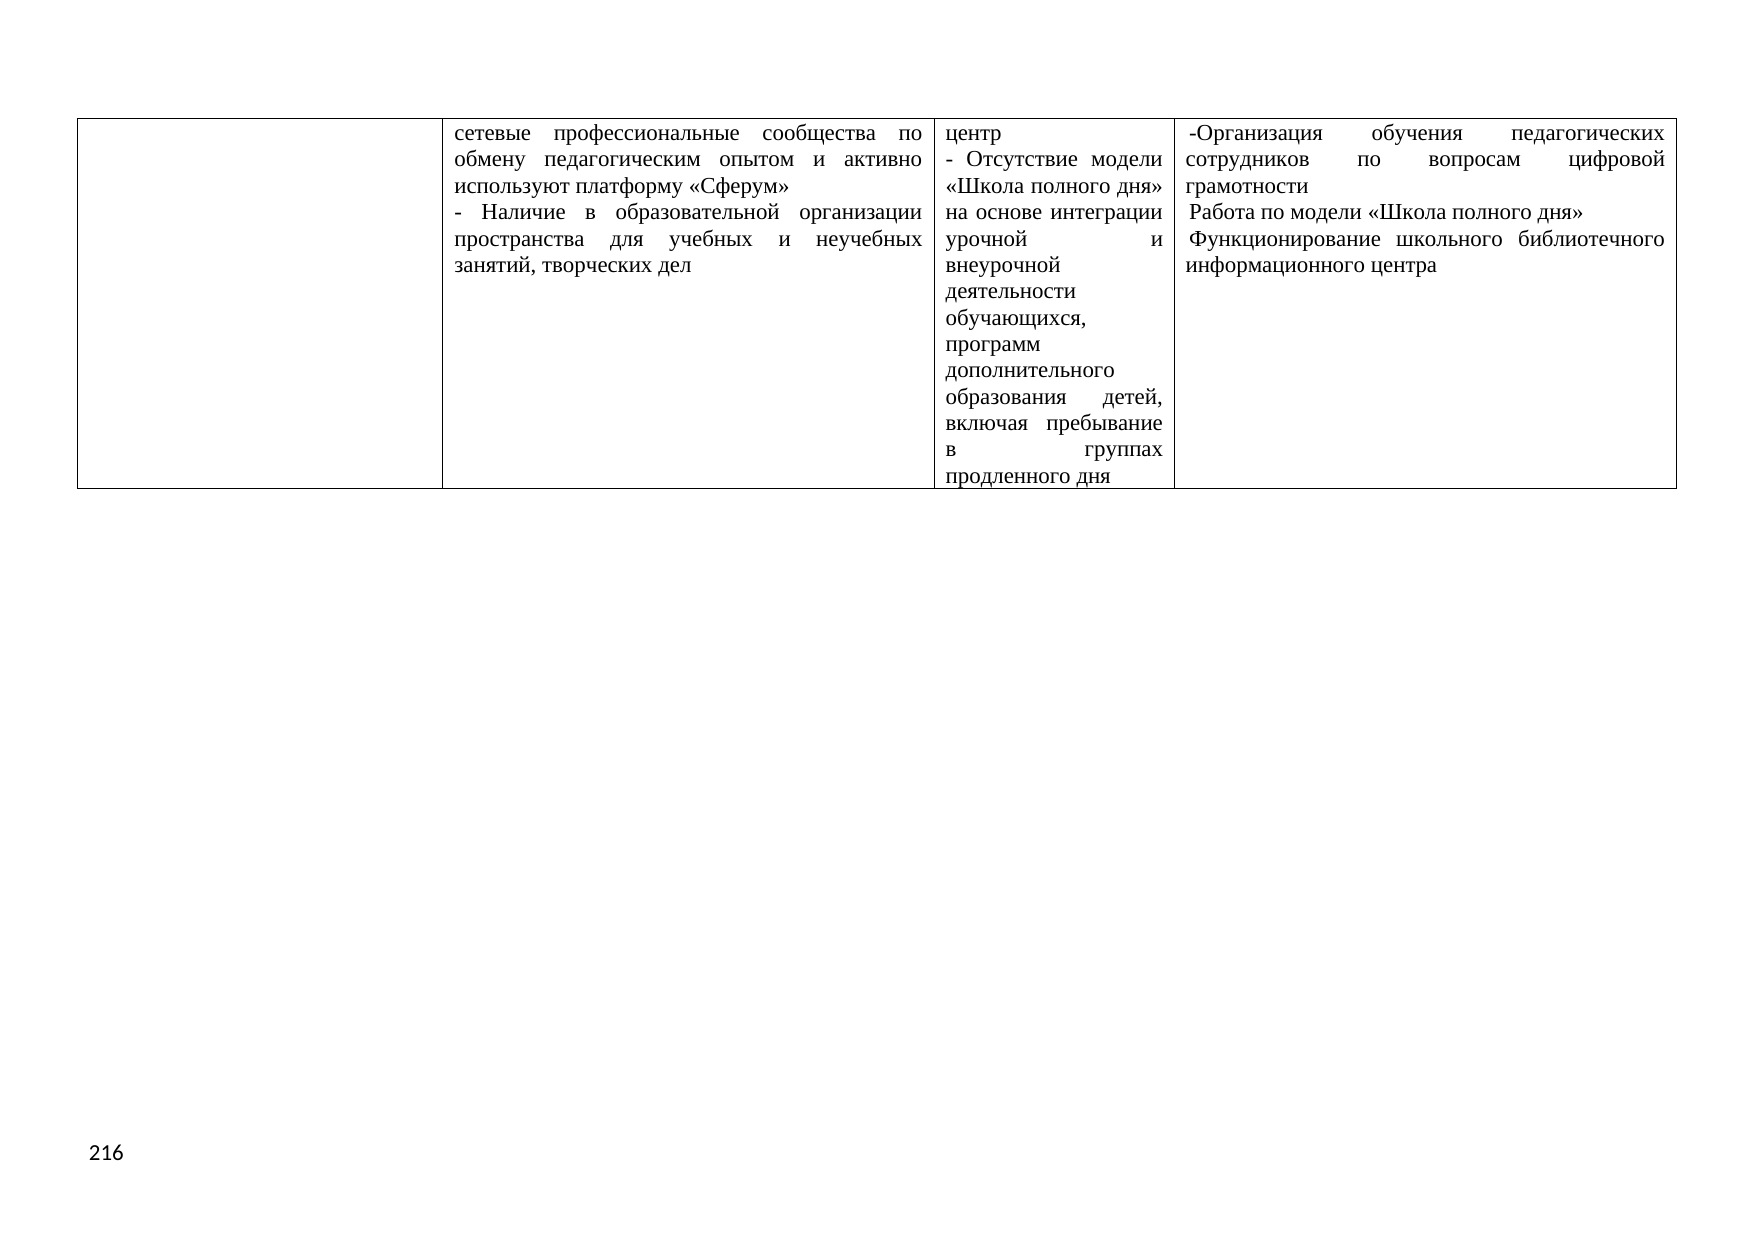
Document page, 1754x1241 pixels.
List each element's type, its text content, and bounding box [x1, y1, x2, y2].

table_cell центр - Отсутствие модели «Школа полного дня» на основе интеграции урочной и внеурочной деятельности обучающихся, программ дополнительного образования детей, включая пребывание в группах продленного дня [935, 119, 1174, 488]
table_cell сетевые профессиональные сообщества по обмену педагогическим опытом и активно используют платформу «Сферум» - Наличие в образовательной организации пространства для учебных и неучебных занятий, творческих дел [443, 119, 934, 488]
table_cell [78, 119, 442, 488]
table_cell -Организация обучения педагогических сотрудников по вопросам цифровой грамотности Работа по модели «Школа полного дня» Функционирование школьного библиотечного информационного центра [1175, 119, 1676, 488]
